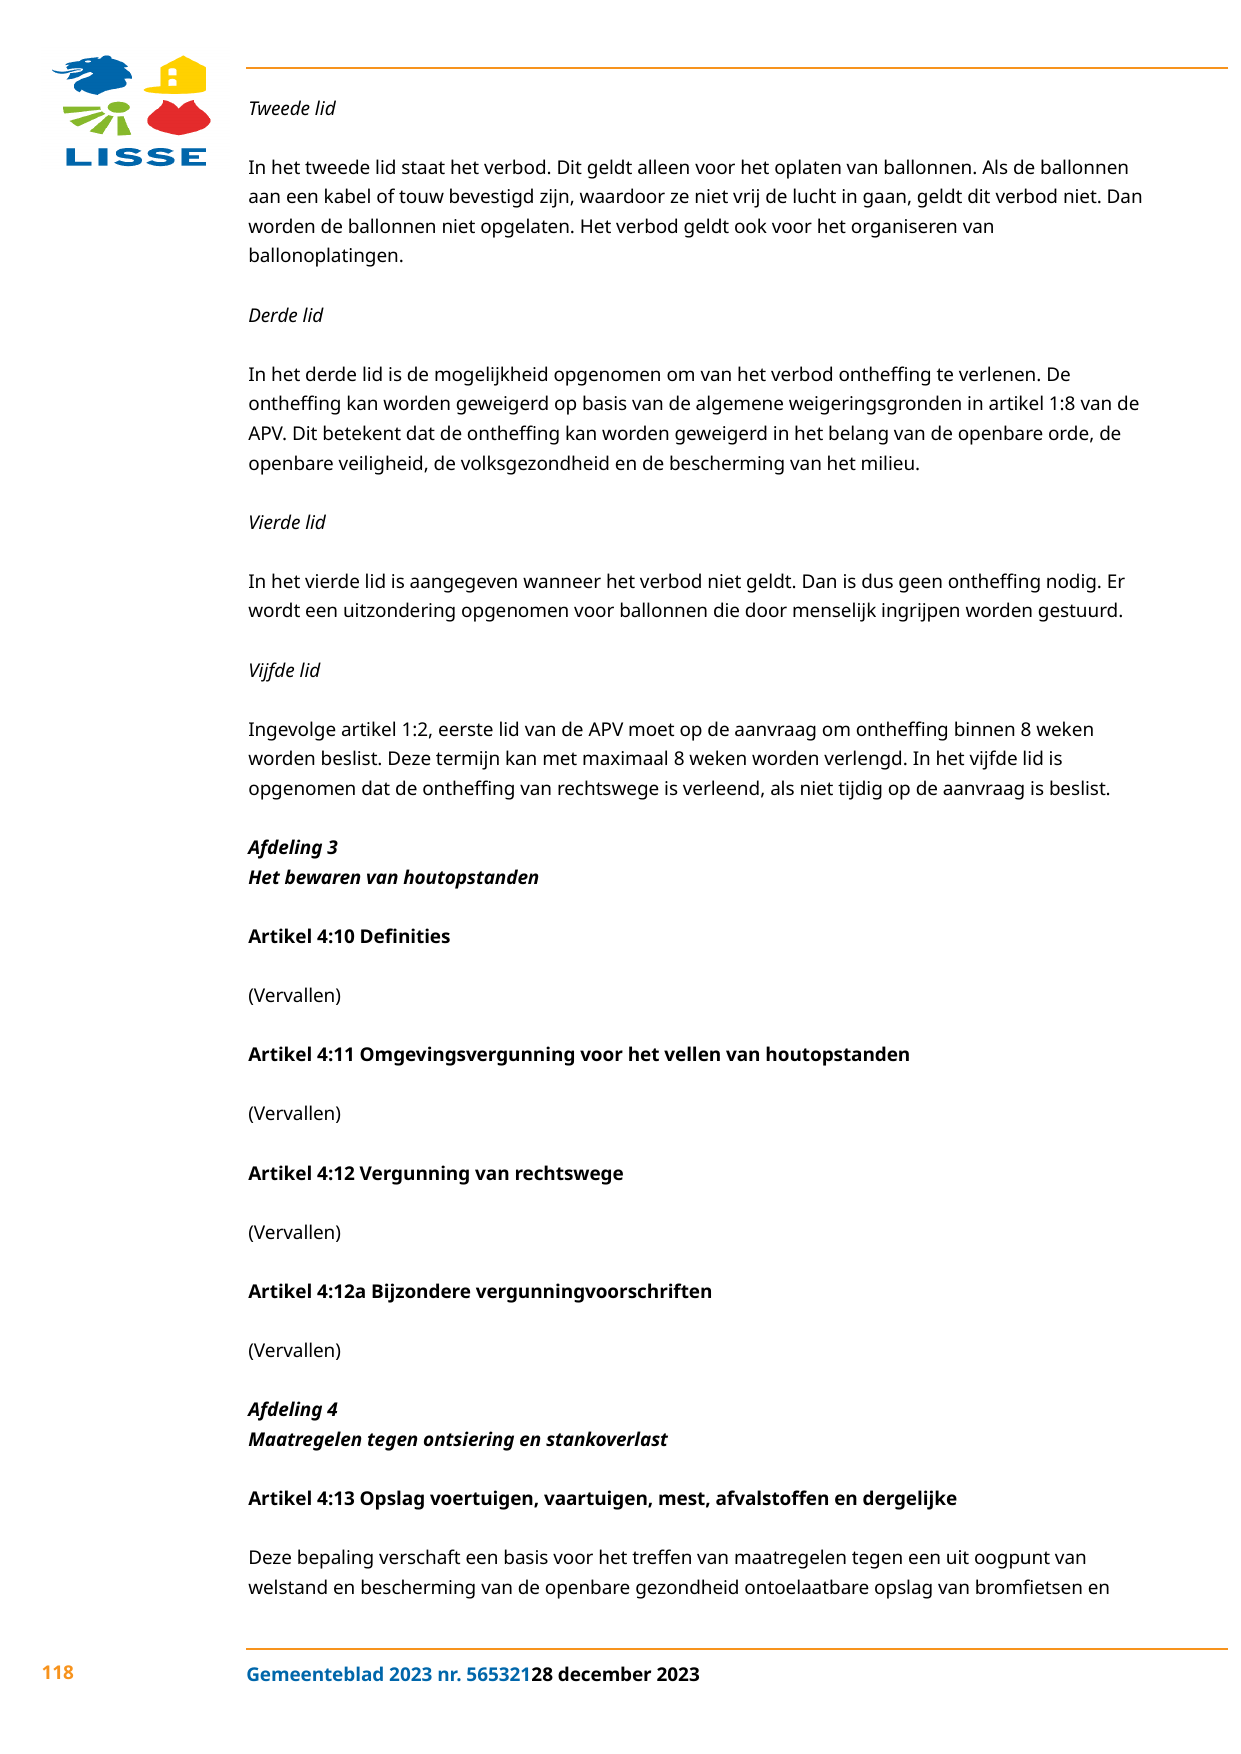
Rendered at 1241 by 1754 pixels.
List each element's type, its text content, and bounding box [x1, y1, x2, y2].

text Maatregelen tegen ontsiering en stankoverlast [248, 1426, 1152, 1452]
text Deze bepaling verschaft een basis voor het treffen van maatregelen tegen een uit oogpunt van welstand en bescherming van de openbare gezondheid ontoelaatbare opslag van bromfietsen en [248, 1544, 1152, 1600]
text (Vervallen) [248, 1337, 1152, 1363]
text Artikel 4:10 Definities [248, 923, 1152, 949]
text Afdeling 3 [248, 834, 1152, 860]
text Het bewaren van houtopstanden [248, 864, 1152, 890]
text In het vierde lid is aangegeven wanneer het verbod niet geldt. Dan is dus geen ontheffing nodig. Er wordt een uitzondering opgenomen voor ballonnen die door menselijk ingrijpen worden gestuurd. [248, 568, 1152, 623]
text Artikel 4:11 Omgevingsvergunning voor het vellen van houtopstanden [248, 1041, 1152, 1067]
text Vierde lid [248, 509, 1152, 535]
text Afdeling 4 [248, 1396, 1152, 1422]
text (Vervallen) [248, 1101, 1152, 1126]
text (Vervallen) [248, 1219, 1152, 1245]
text Artikel 4:12a Bijzondere vergunningvoorschriften [248, 1278, 1152, 1304]
text Artikel 4:13 Opslag voertuigen, vaartuigen, mest, afvalstoffen en dergelijke [248, 1485, 1152, 1511]
text Derde lid [248, 302, 1152, 328]
text Vijfde lid [248, 657, 1152, 683]
text Ingevolge artikel 1:2, eerste lid van de APV moet op de aanvraag om ontheffing binnen 8 weken worden beslist. Deze termijn kan met maximaal 8 weken worden verlengd. In het vijfde lid is opgenomen dat de ontheffing van rechtswege is verleend, als niet tijdig op de aanvraag is beslist. [248, 716, 1152, 801]
text Tweede lid [248, 95, 1152, 121]
picture [41, 47, 231, 172]
text Artikel 4:12 Vergunning van rechtswege [248, 1160, 1152, 1186]
text In het tweede lid staat het verbod. Dit geldt alleen voor het oplaten van ballonnen. Als de ballonnen aan een kabel of touw bevestigd zijn, waardoor ze niet vrij de lucht in gaan, geldt dit verbod niet. Dan worden de ballonnen niet opgelaten. Het verbod geldt ook voor het organiseren van ballonoplatingen. [248, 154, 1152, 268]
text (Vervallen) [248, 982, 1152, 1008]
text In het derde lid is de mogelijkheid opgenomen om van het verbod ontheffing te verlenen. De ontheffing kan worden geweigerd op basis van de algemene weigeringsgronden in artikel 1:8 van de APV. Dit betekent dat de ontheffing kan worden geweigerd in het belang van de openbare orde, de openbare veiligheid, de volksgezondheid en de bescherming van het milieu. [248, 361, 1152, 476]
